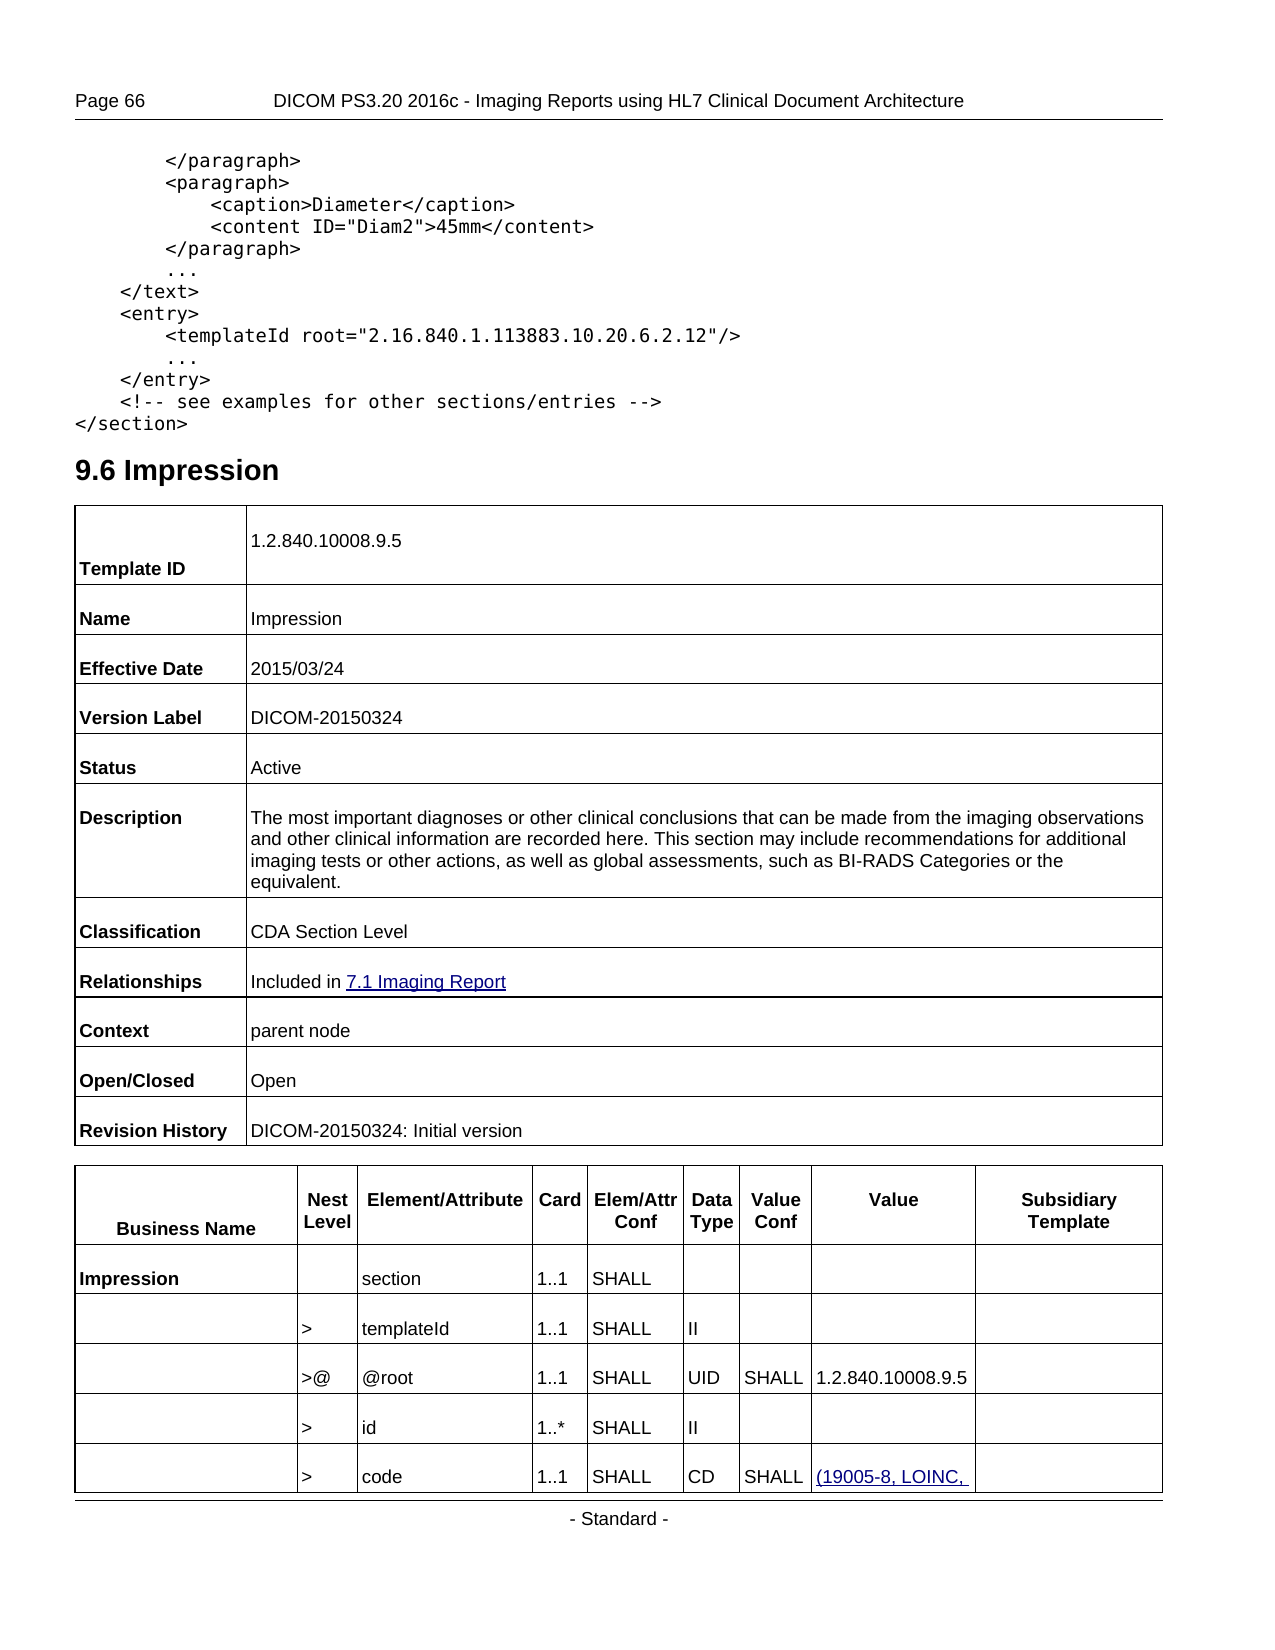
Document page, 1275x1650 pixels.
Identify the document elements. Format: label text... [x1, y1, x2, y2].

table_cell Effective Date [76, 635, 246, 683]
table_cell [976, 1344, 1162, 1393]
table_cell [740, 1245, 811, 1293]
table_cell UID [684, 1344, 739, 1393]
table_cell CDA Section Level [247, 898, 1162, 947]
table_header Nest Level [298, 1166, 357, 1244]
table_cell parent node [247, 998, 1162, 1046]
table_cell 1..1 [533, 1294, 587, 1343]
table_cell DICOM-20150324: Initial version [247, 1097, 1162, 1145]
table_cell [76, 1444, 297, 1492]
table_cell [76, 1394, 297, 1442]
table_cell II [684, 1294, 739, 1343]
table_cell 2015/03/24 [247, 635, 1162, 683]
table_cell Relationships [76, 948, 246, 996]
table_cell Revision History [76, 1097, 246, 1145]
table_cell [76, 1344, 297, 1393]
table_cell template​Id [358, 1294, 532, 1343]
table_cell Version Label [76, 684, 246, 733]
table_cell [976, 1444, 1162, 1492]
table_header Value [812, 1166, 975, 1244]
text 9.6 Impression [75, 453, 1162, 487]
table_cell Impression [76, 1245, 297, 1293]
table_cell Classification [76, 898, 246, 947]
table_cell SHALL [588, 1294, 683, 1343]
table_cell [976, 1394, 1162, 1442]
table_cell [812, 1294, 975, 1343]
table_cell > [298, 1444, 357, 1492]
table_cell [812, 1245, 975, 1293]
table_cell [812, 1394, 975, 1442]
table_cell II [684, 1394, 739, 1442]
table_cell >@ [298, 1344, 357, 1393]
table_cell Description [76, 784, 246, 897]
table_cell [976, 1294, 1162, 1343]
table_cell DICOM-20150324 [247, 684, 1162, 733]
table_cell Open/Closed [76, 1047, 246, 1096]
table_cell SHALL [588, 1444, 683, 1492]
table_header Business Name [76, 1166, 297, 1244]
table_cell [740, 1294, 811, 1343]
table_cell 1.2.840.10008.9.5 [812, 1344, 975, 1393]
table_header Card [533, 1166, 587, 1244]
table_cell 1..1 [533, 1444, 587, 1492]
table_cell code [358, 1444, 532, 1492]
table_cell SHALL [588, 1394, 683, 1442]
table_header Element/​Attribute [358, 1166, 532, 1244]
table_cell [684, 1245, 739, 1293]
table_cell @root [358, 1344, 532, 1393]
table_cell Included in 7.1 Imaging Report [247, 948, 1162, 996]
table_header Elem/Attr Conf [588, 1166, 683, 1244]
table_cell 1..* [533, 1394, 587, 1442]
table_cell Status [76, 734, 246, 783]
table_cell Open [247, 1047, 1162, 1096]
table_header Template ID [76, 506, 246, 584]
table_cell > [298, 1394, 357, 1442]
text </paragraph> <paragraph> <caption>Diameter</caption> <content ID="Diam2">45mm</content> </paragraph> ... </text> <entry> <templateId root="2.16.840.1.113883.10.20.6.2.12"/> ... </entry> <!-- see examples for other sections/entries --> </section> [75, 150, 1162, 434]
table_header 1.2.840.10008.9.5 [247, 506, 1162, 584]
table_cell SHALL [740, 1444, 811, 1492]
table_cell Active [247, 734, 1162, 783]
table_cell Impression [247, 585, 1162, 633]
table_cell id [358, 1394, 532, 1442]
table_cell SHALL [740, 1344, 811, 1393]
table_cell > [298, 1294, 357, 1343]
table_cell [740, 1394, 811, 1442]
table_header Value Conf [740, 1166, 811, 1244]
table_cell 1..1 [533, 1344, 587, 1393]
table_header Subsidiary Template [976, 1166, 1162, 1244]
table_cell [298, 1245, 357, 1293]
table_cell [976, 1245, 1162, 1293]
table_cell SHALL [588, 1344, 683, 1393]
table_cell Name [76, 585, 246, 633]
table_header Data Type [684, 1166, 739, 1244]
table_cell The most important diagnoses or other clinical conclusions that can be made from the imaging observations and other clinical information are recorded here. This section may include recommendations for additional imaging tests or other actions, as well as global assessments, such as BI-RADS Categories or the equivalent. [247, 784, 1162, 897]
table_cell 1..1 [533, 1245, 587, 1293]
table_cell SHALL [588, 1245, 683, 1293]
table_cell Context [76, 998, 246, 1046]
table_cell (19005-8, LOINC, [812, 1444, 975, 1492]
table_cell section [358, 1245, 532, 1293]
table_cell CD [684, 1444, 739, 1492]
table_cell [76, 1294, 297, 1343]
